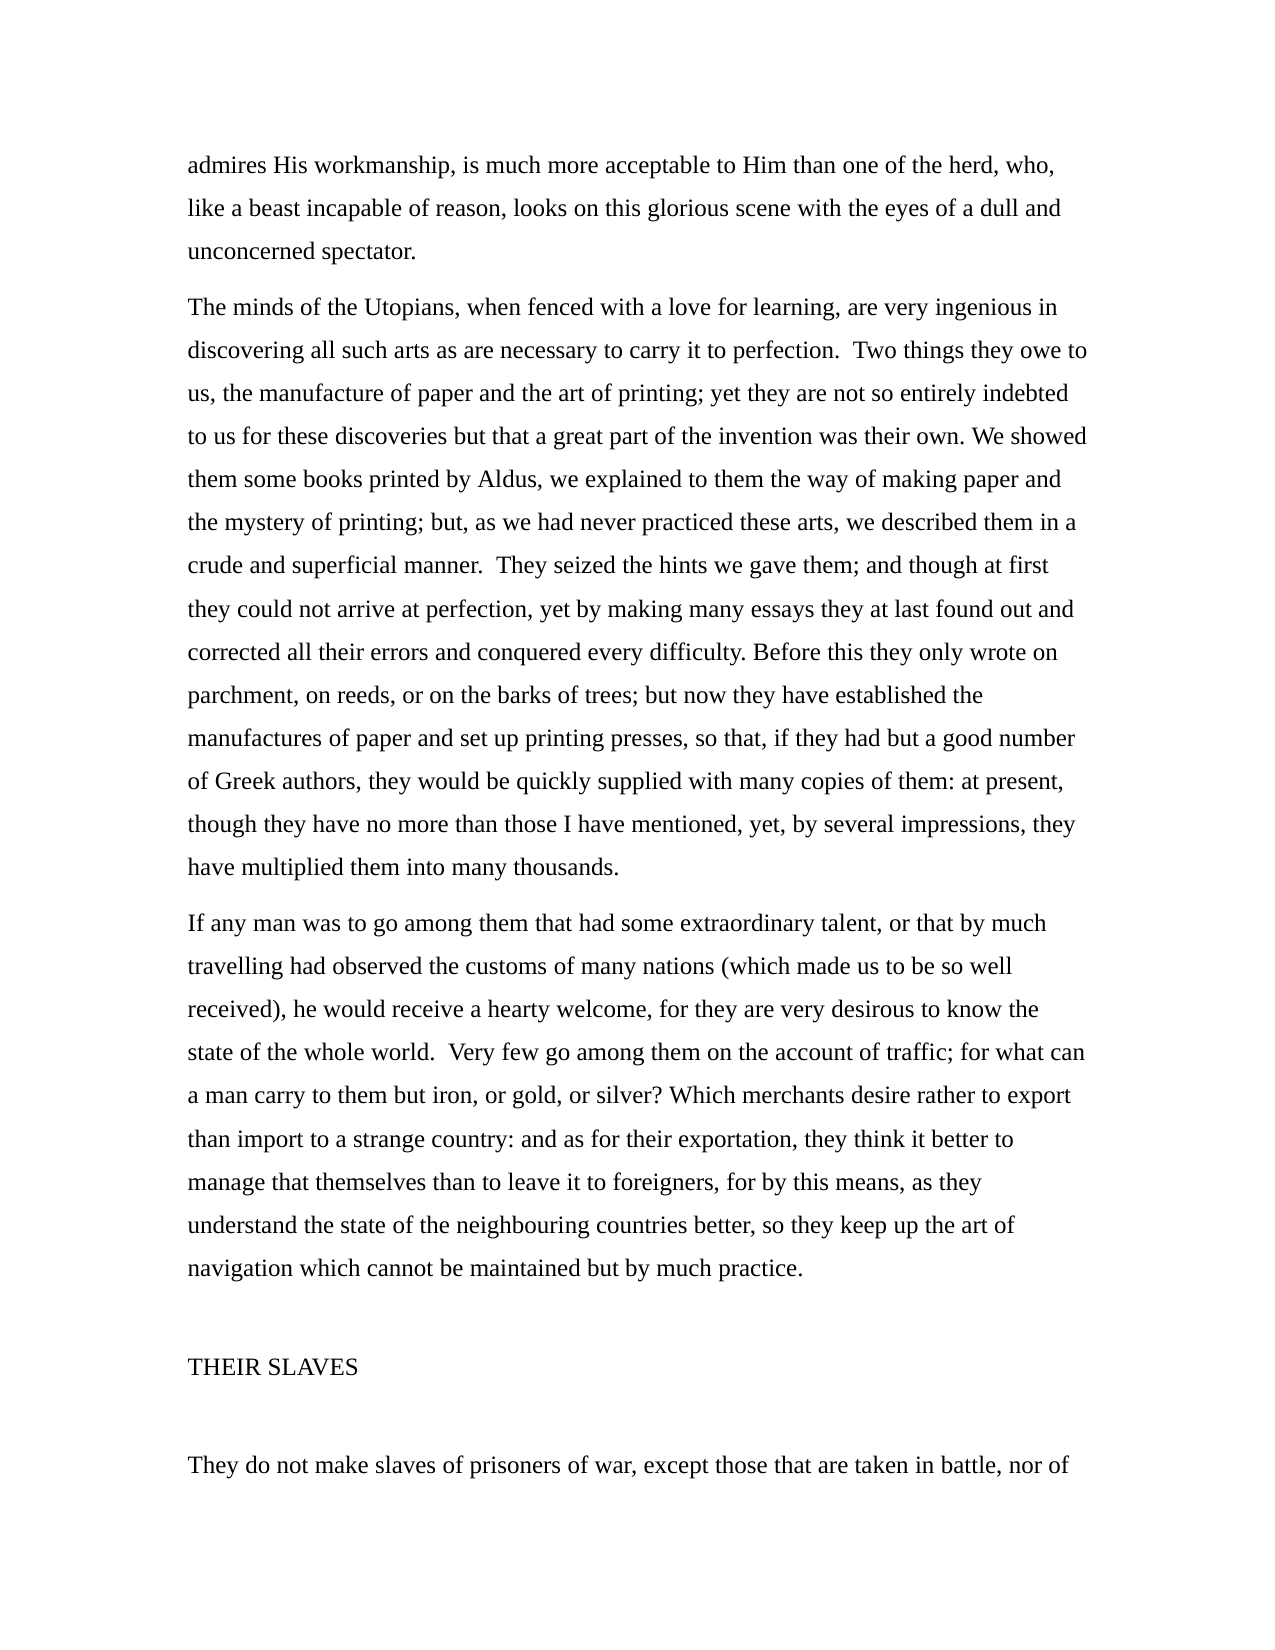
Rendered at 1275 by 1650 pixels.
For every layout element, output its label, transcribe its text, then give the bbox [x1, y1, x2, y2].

text THEIR SLAVES [187, 1352, 1087, 1381]
text The minds of the Utopians, when fenced with a love for learning, are very ingenious in discovering all such arts as are necessary to carry it to perfection. Two things they owe to us, the manufacture of paper and the art of printing; yet they are not so entirely indebted to us for these discoveries but that a great part of the invention was their own. We showed them some books printed by Aldus, we explained to them the way of making paper and the mystery of printing; but, as we had never practiced these arts, we described them in a crude and superficial manner. They seized the hints we gave them; and though at first they could not arrive at perfection, yet by making many essays they at last found out and corrected all their errors and conquered every difficulty. Before this they only wrote on parchment, on reeds, or on the barks of trees; but now they have established the manufactures of paper and set up printing presses, so that, if they had but a good number of Greek authors, they would be quickly supplied with many copies of them: at present, though they have no more than those I have mentioned, yet, by several impressions, they have multiplied them into many thousands. [187, 292, 1087, 881]
text They do not make slaves of prisoners of war, except those that are taken in battle, nor of [187, 1451, 1087, 1479]
text If any man was to go among them that had some extraordinary talent, or that by much travelling had observed the customs of many nations (which made us to be so well received), he would receive a hearty welcome, for they are very desirous to know the state of the whole world. Very few go among them on the account of traffic; for what can a man carry to them but iron, or gold, or silver? Which merchants desire rather to export than import to a strange country: and as for their exportation, they think it better to manage that themselves than to leave it to foreigners, for by this means, as they understand the state of the neighbouring countries better, so they keep up the art of navigation which cannot be maintained but by much practice. [187, 908, 1087, 1282]
text admires His workmanship, is much more acceptable to Him than one of the herd, who, like a beast incapable of reason, looks on this glorious scene with the eyes of a dull and unconcerned spectator. [187, 150, 1087, 265]
